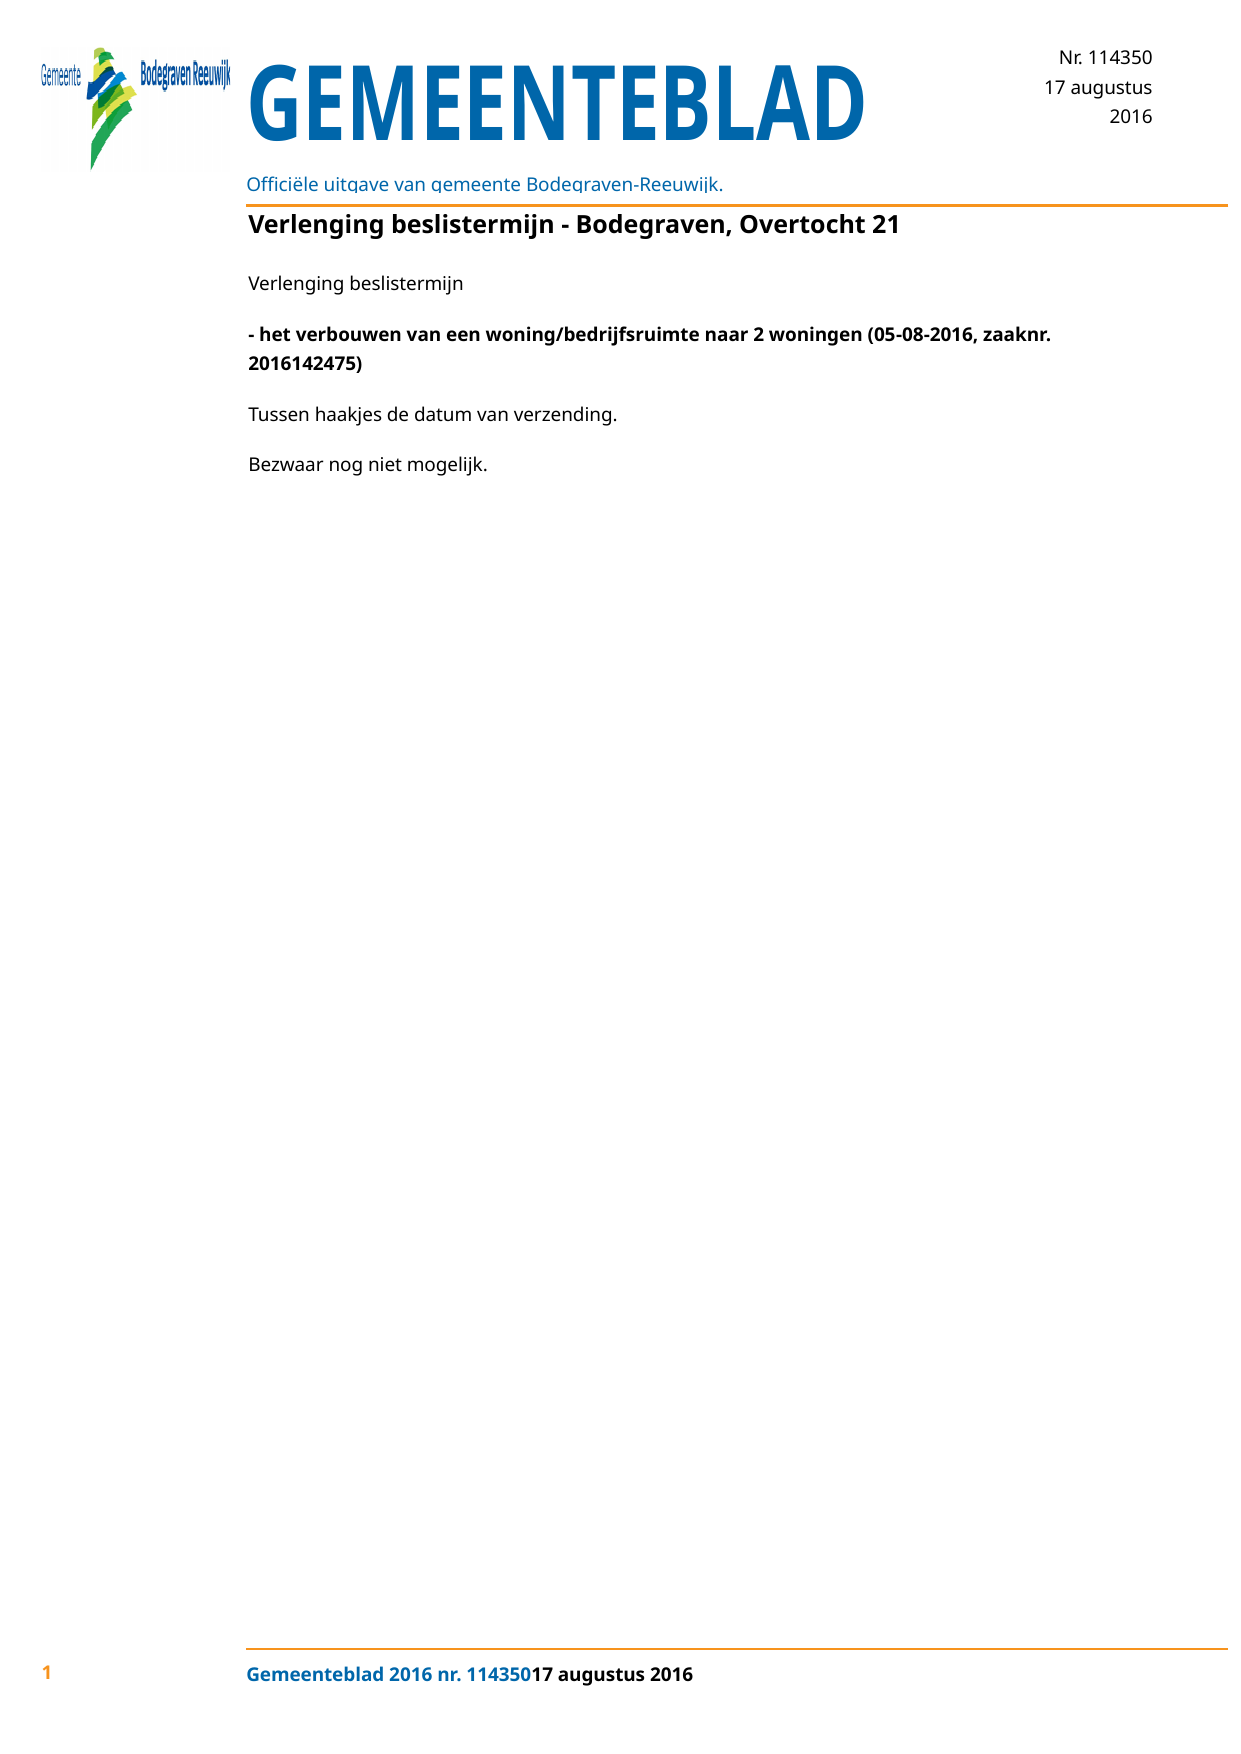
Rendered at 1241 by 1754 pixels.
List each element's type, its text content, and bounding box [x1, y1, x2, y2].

text - het verbouwen van een woning/bedrijfsruimte naar 2 woningen (05‑08‑2016, zaaknr. 2016142475) [248, 321, 1152, 376]
text Verlenging beslistermijn - Bodegraven, Overtocht 21 [248, 207, 1152, 241]
picture [41, 47, 231, 172]
text Verlenging beslistermijn [248, 270, 1152, 296]
text Tussen haakjes de datum van verzending. [248, 401, 1152, 426]
text Bezwaar nog niet mogelijk. [248, 451, 1152, 477]
